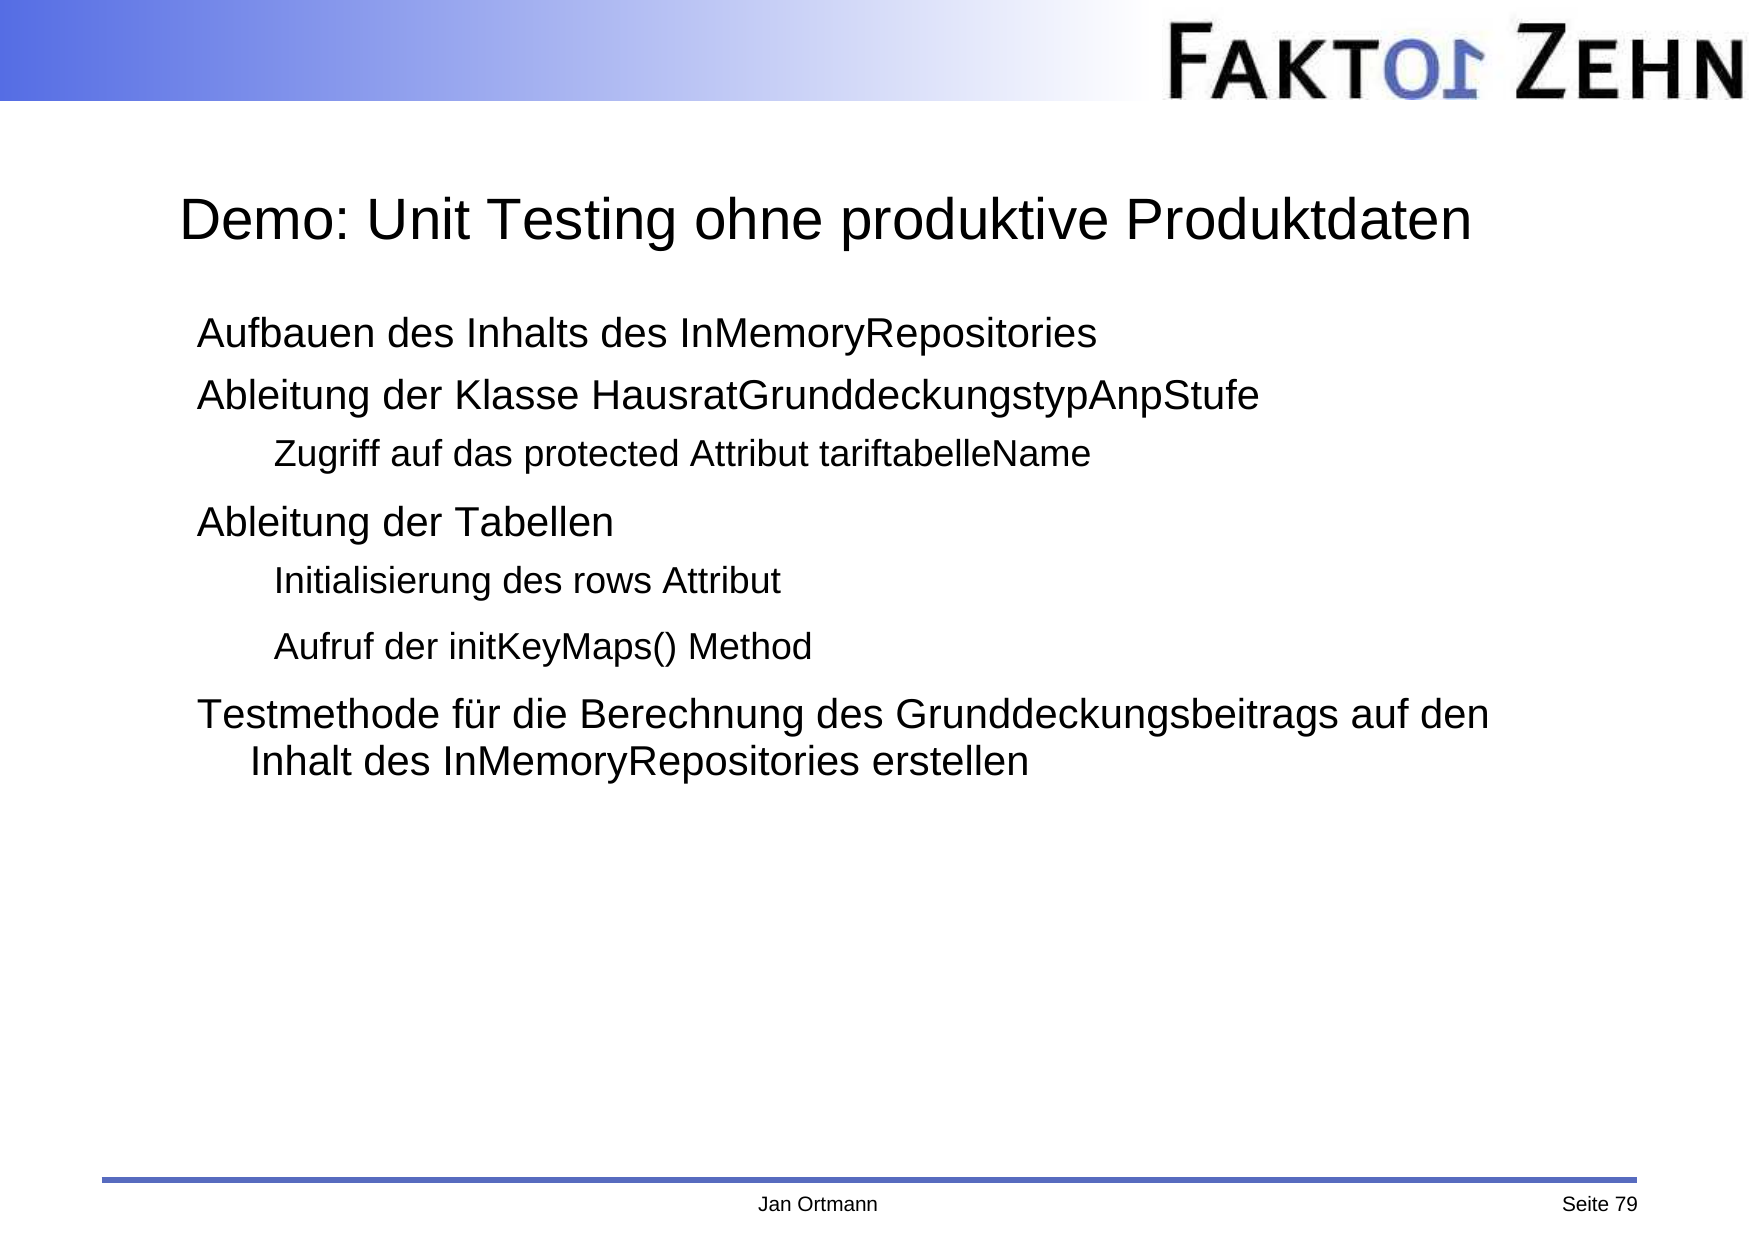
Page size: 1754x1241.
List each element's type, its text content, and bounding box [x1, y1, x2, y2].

title Demo: Unit Testing ohne produktive Produktdaten [179, 142, 1576, 296]
picture [1162, 7, 1752, 100]
list Aufbauen des Inhalts des InMemoryRepositories Ableitung der Klasse HausratGrunddeckungstypAnpStufe Zugriff auf das protected Attribut tariftabelleName Ableitung der Tabellen Initialisierung des rows Attribut Aufruf der initKeyMaps() Method Testmethode für die Berechnung des Grunddeckungsbeitrags auf den Inhalt des InMemoryRepositories erstellen [179, 310, 1576, 1078]
